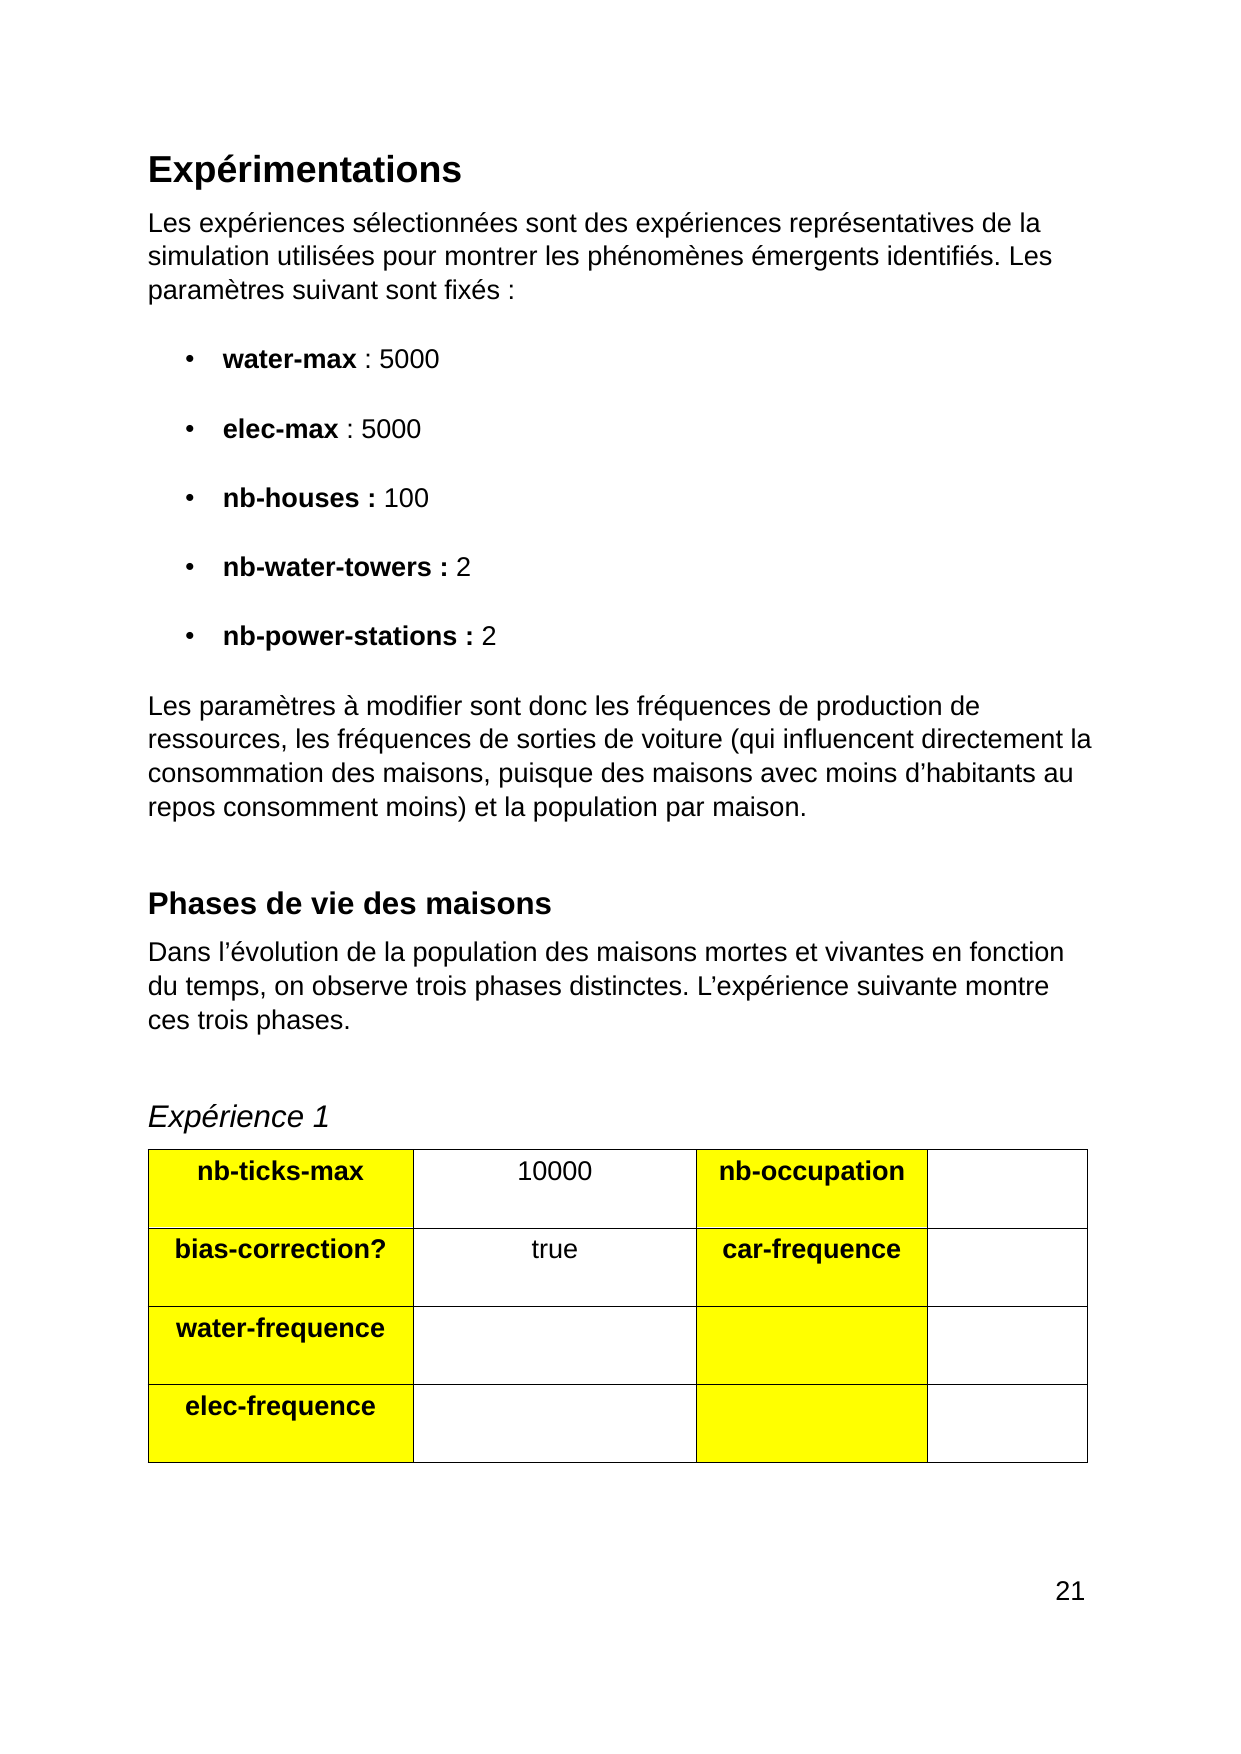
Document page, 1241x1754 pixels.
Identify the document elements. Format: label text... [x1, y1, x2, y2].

list nb-houses : 100 [185, 482, 1093, 513]
table_header nb-ticks-max [149, 1150, 413, 1227]
table_cell bias-correction? [149, 1229, 413, 1306]
list water-max : 5000 [185, 343, 1093, 375]
table_cell [928, 1229, 1087, 1306]
table_cell car-frequence [697, 1229, 927, 1306]
list nb-power-stations : 2 [185, 620, 1093, 652]
table_cell [928, 1385, 1087, 1462]
table_cell [697, 1307, 927, 1384]
text Expérimentations [148, 148, 1093, 191]
table_cell water-frequence [149, 1307, 413, 1384]
table_cell [414, 1307, 696, 1384]
table_header 10000 [414, 1150, 696, 1227]
table_cell [414, 1385, 696, 1462]
table_cell true [414, 1229, 696, 1306]
table_cell [928, 1307, 1087, 1384]
table_cell elec-frequence [149, 1385, 413, 1462]
list elec-max : 5000 [185, 413, 1093, 444]
text Expérience 1 [148, 1098, 1093, 1134]
table_header nb-occupation [697, 1150, 927, 1227]
text Les paramètres à modifier sont donc les fréquences de production de ressources, les fréquences de sorties de voiture (qui influencent directement la consommation des maisons, puisque des maisons avec moins d’habitants au repos consomment moins) et la population par maison. [148, 690, 1093, 822]
table_cell [697, 1385, 927, 1462]
text Les expériences sélectionnées sont des expériences représentatives de la simulation utilisées pour montrer les phénomènes émergents identifiés. Les paramètres suivant sont fixés : [148, 207, 1093, 305]
text Phases de vie des maisons [148, 885, 1093, 921]
list nb-water-towers : 2 [185, 551, 1093, 582]
text Dans l’évolution de la population des maisons mortes et vivantes en fonction du temps, on observe trois phases distinctes. L’expérience suivante montre ces trois phases. [148, 936, 1093, 1035]
table_header [928, 1150, 1087, 1227]
